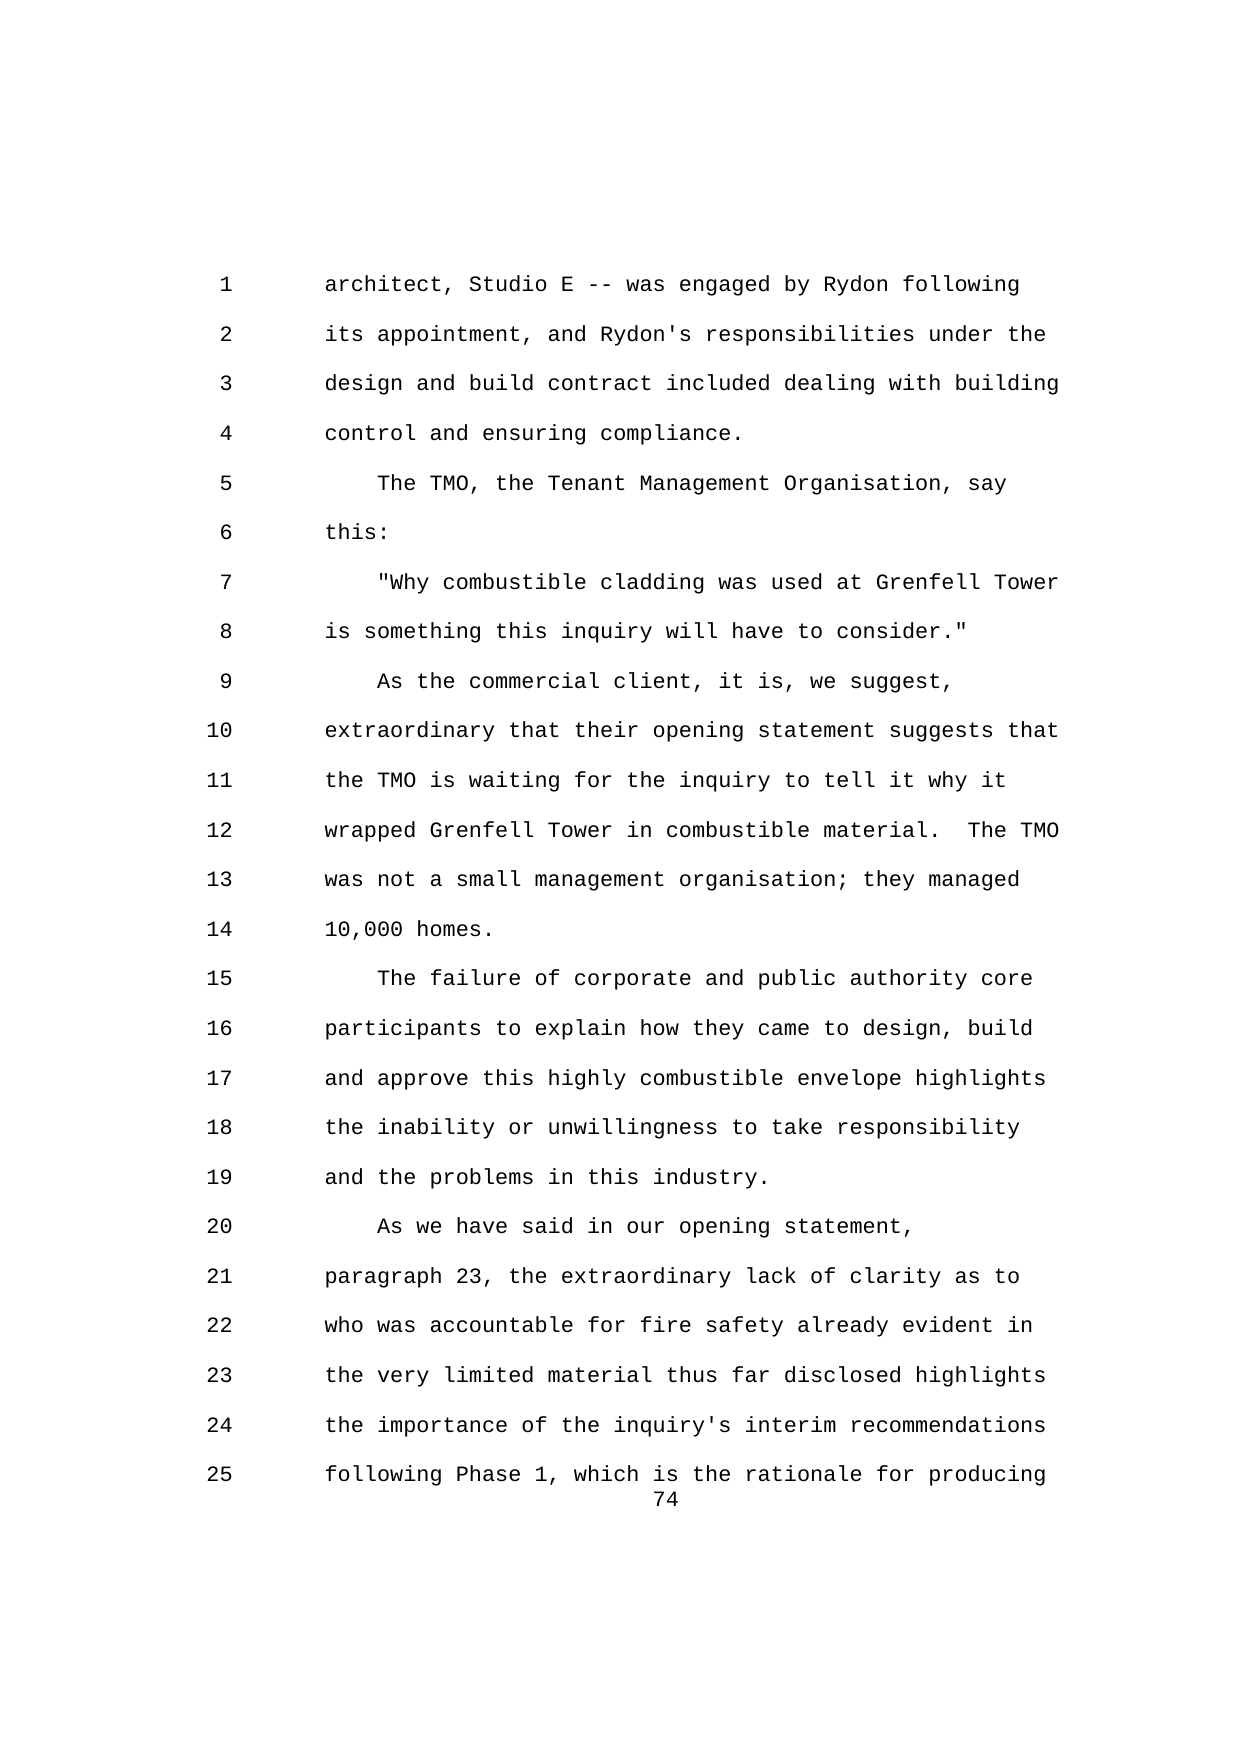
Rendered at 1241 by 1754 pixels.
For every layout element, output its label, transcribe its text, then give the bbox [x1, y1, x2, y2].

text 74 [75, 1488, 1165, 1513]
text 18 the inability or unwillingness to take responsibility [75, 1116, 1165, 1141]
text 19 and the problems in this industry. [75, 1166, 1165, 1191]
text 25 following Phase 1, which is the rationale for producing [75, 1463, 1165, 1488]
text 20 As we have said in our opening statement, [75, 1215, 1165, 1240]
text 21 paragraph 23, the extraordinary lack of clarity as to [75, 1265, 1165, 1290]
text 8 is something this inquiry will have to consider." [75, 620, 1165, 645]
text 16 participants to explain how they came to design, build [75, 1017, 1165, 1042]
text 22 who was accountable for fire safety already evident in [75, 1314, 1165, 1339]
text 15 The failure of corporate and public authority core [75, 967, 1165, 992]
text 10 extraordinary that their opening statement suggests that [75, 719, 1165, 744]
text 3 design and build contract included dealing with building [75, 372, 1165, 397]
text 6 this: [75, 521, 1165, 546]
text 11 the TMO is waiting for the inquiry to tell it why it [75, 769, 1165, 794]
text 7 "Why combustible cladding was used at Grenfell Tower [75, 571, 1165, 596]
text 17 and approve this highly combustible envelope highlights [75, 1067, 1165, 1091]
text 14 10,000 homes. [75, 918, 1165, 943]
text 23 the very limited material thus far disclosed highlights [75, 1364, 1165, 1389]
text 2 its appointment, and Rydon's responsibilities under the [75, 323, 1165, 348]
text 4 control and ensuring compliance. [75, 422, 1165, 447]
text 13 was not a small management organisation; they managed [75, 868, 1165, 893]
text 12 wrapped Grenfell Tower in combustible material. The TMO [75, 819, 1165, 843]
text 1 architect, Studio E -- was engaged by Rydon following [75, 273, 1165, 298]
text 5 The TMO, the Tenant Management Organisation, say [75, 472, 1165, 496]
text 24 the importance of the inquiry's interim recommendations [75, 1414, 1165, 1438]
text 9 As the commercial client, it is, we suggest, [75, 670, 1165, 695]
